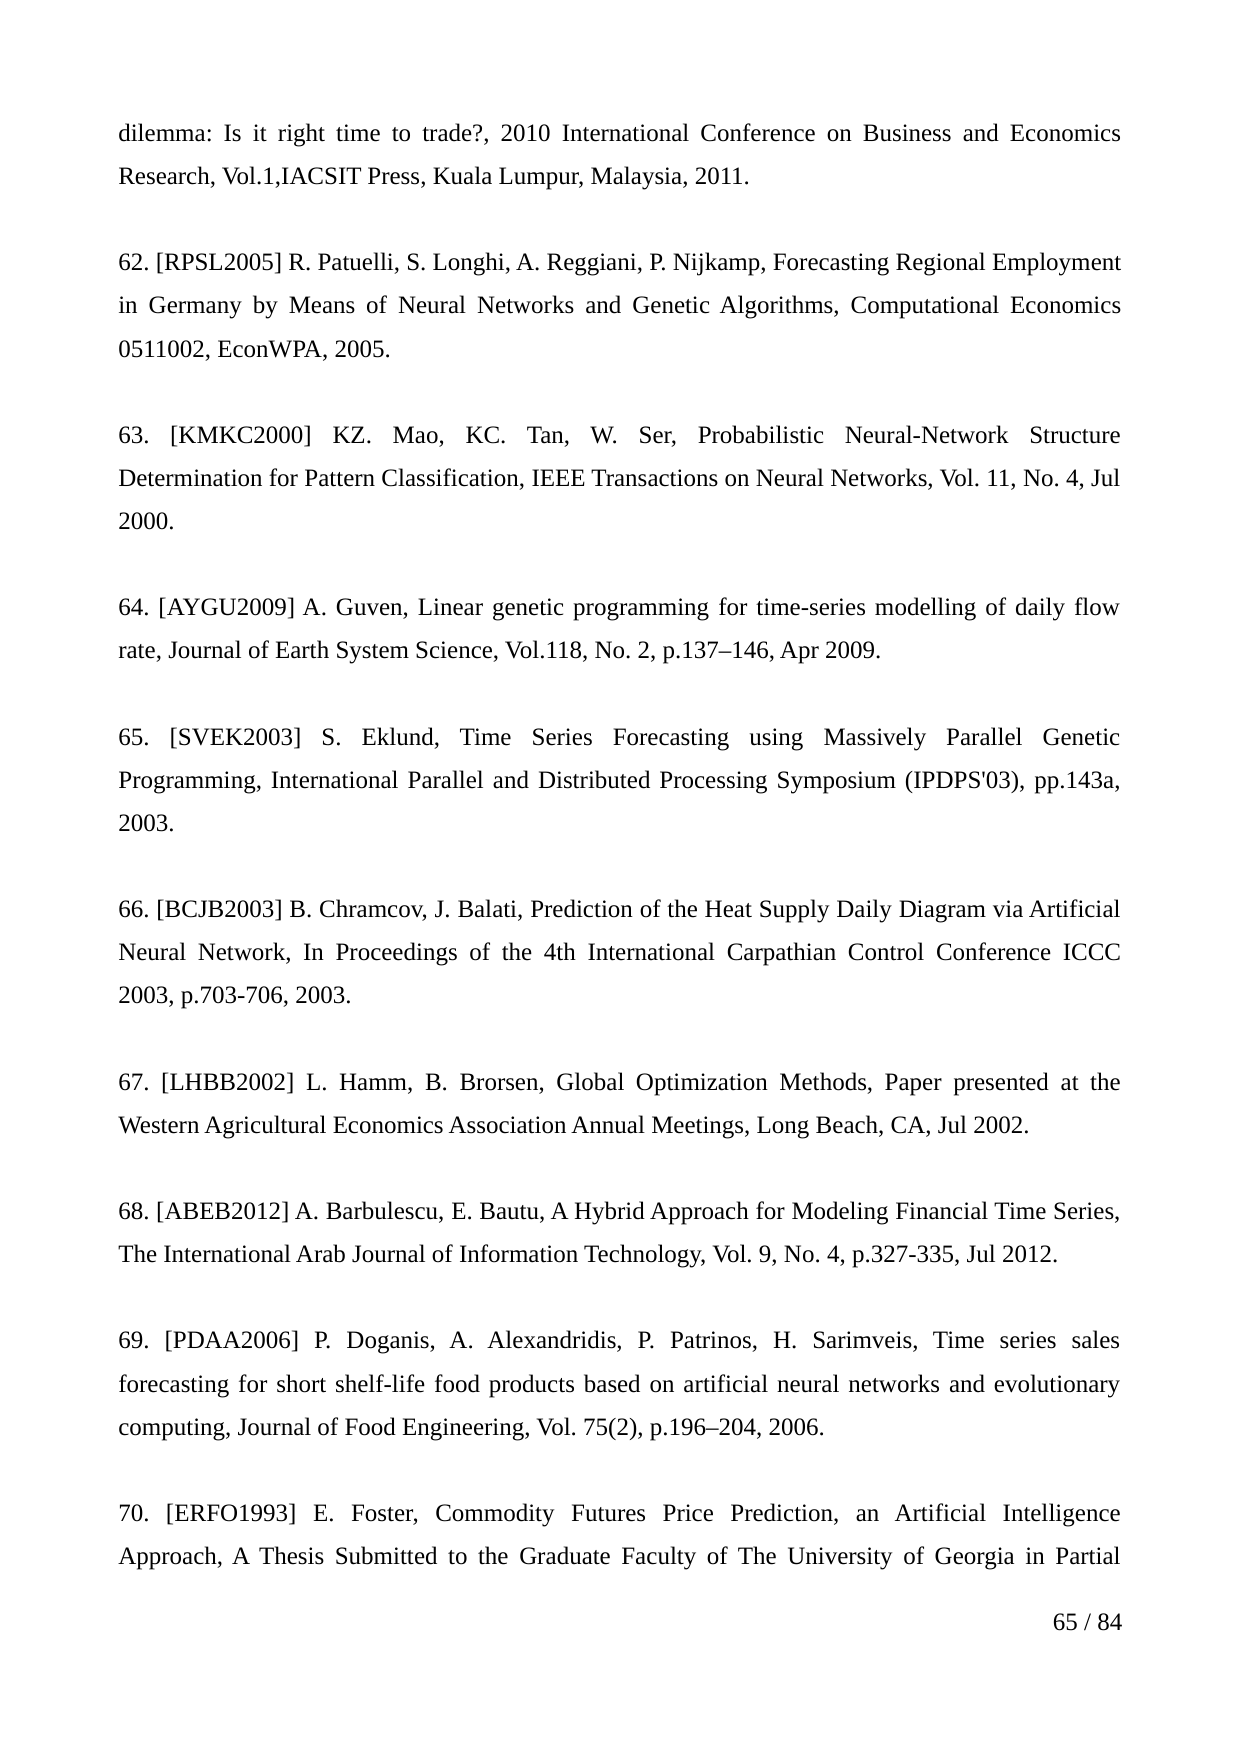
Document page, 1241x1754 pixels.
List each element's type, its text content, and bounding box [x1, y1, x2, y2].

text 70. [ERFO1993] E. Foster, Commodity Futures Price Prediction, an Artificial Intelligence Approach, A Thesis Submitted to the Graduate Faculty of The University of Georgia in Partial [118, 1498, 1122, 1570]
text dilemma: Is it right time to trade?, 2010 International Conference on Business and Economics Research, Vol.1,IACSIT Press, Kuala Lumpur, Malaysia, 2011. [118, 118, 1122, 190]
text 69. [PDAA2006] P. Doganis, A. Alexandridis, P. Patrinos, H. Sarimveis, Time series sales forecasting for short shelf-life food products based on artificial neural networks and evolutionary computing, Journal of Food Engineering, Vol. 75(2), p.196–204, 2006. [118, 1326, 1122, 1441]
text 67. [LHBB2002] L. Hamm, B. Brorsen, Global Optimization Methods, Paper presented at the Western Agricultural Economics Association Annual Meetings, Long Beach, CA, Jul 2002. [118, 1067, 1122, 1139]
text 66. [BCJB2003] B. Chramcov, J. Balati, Prediction of the Heat Supply Daily Diagram via Artificial Neural Network, In Proceedings of the 4th International Carpathian Control Conference ICCC 2003, p.703-706, 2003. [118, 894, 1122, 1009]
text 62. [RPSL2005] R. Patuelli, S. Longhi, A. Reggiani, P. Nijkamp, Forecasting Regional Employment in Germany by Means of Neural Networks and Genetic Algorithms, Computational Economics 0511002, EconWPA, 2005. [118, 247, 1122, 362]
text 63. [KMKC2000] KZ. Mao, KC. Tan, W. Ser, Probabilistic Neural-Network Structure Determination for Pattern Classification, IEEE Transactions on Neural Networks, Vol. 11, No. 4, Jul 2000. [118, 420, 1122, 535]
text 64. [AYGU2009] A. Guven, Linear genetic programming for time-series modelling of daily flow rate, Journal of Earth System Science, Vol.118, No. 2, p.137–146, Apr 2009. [118, 592, 1122, 664]
text 65. [SVEK2003] S. Eklund, Time Series Forecasting using Massively Parallel Genetic Programming, International Parallel and Distributed Processing Symposium (IPDPS'03), pp.143a, 2003. [118, 722, 1122, 837]
text 68. [ABEB2012] A. Barbulescu, E. Bautu, A Hybrid Approach for Modeling Financial Time Series, The International Arab Journal of Information Technology, Vol. 9, No. 4, p.327-335, Jul 2012. [118, 1196, 1122, 1268]
